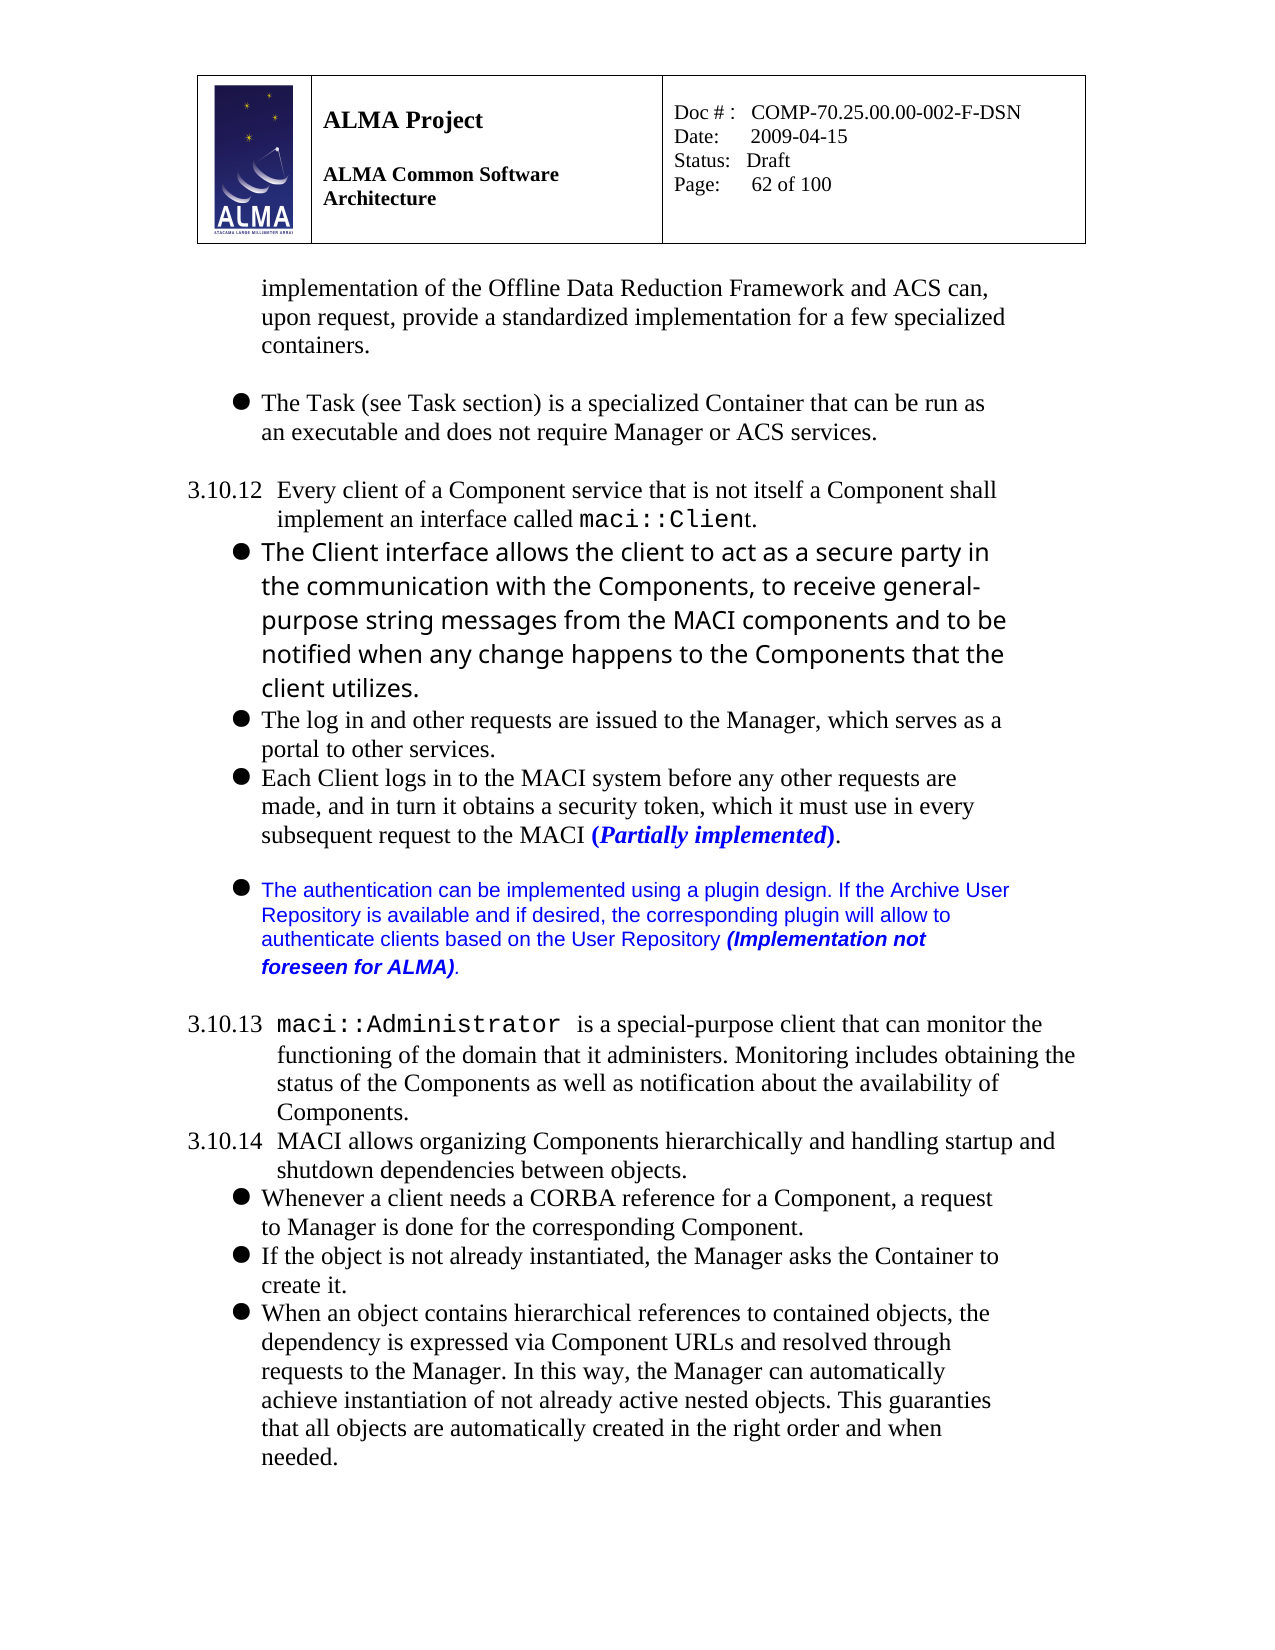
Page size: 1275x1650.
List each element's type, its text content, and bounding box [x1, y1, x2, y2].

picture [214, 85, 293, 235]
list The Client interface allows the client to act as a secure party in the communication with the Components, to receive general-purpose string messages from the MACI components and to be notified when any change happens to the Components that the client utilizes. [232, 535, 1012, 705]
list The log in and other requests are issued to the Manager, which serves as a portal to other services. [232, 705, 1012, 763]
list The Task (see Task section) is a specialized Container that can be run as an executable and does not require Manager or ACS services. [232, 388, 1012, 446]
subtitle maci::Administrator is a special-purpose client that can monitor the functioning of the domain that it administers. Monitoring includes obtaining the status of the Components as well as notification about the availability of Components. [187, 1009, 1087, 1126]
subtitle MACI allows organizing Components hierarchically and handling startup and shutdown dependencies between objects. [187, 1126, 1087, 1183]
list When an object contains hierarchical references to contained objects, the dependency is expressed via Component URLs and resolved through requests to the Manager. In this way, the Manager can automatically achieve instantiation of not already active nested objects. This guaranties that all objects are automatically created in the right order and when needed. [232, 1298, 1012, 1471]
list implementation of the Offline Data Reduction Framework and ACS can, upon request, provide a standardized implementation for a few specialized containers. [232, 273, 1012, 359]
list Whenever a client needs a CORBA reference for a Component, a request to Manager is done for the corresponding Component. [232, 1183, 1012, 1241]
list The authentication can be implemented using a plugin design. If the Archive User Repository is available and if desired, the corresponding plugin will allow to authenticate clients based on the User Repository (Implementation not foreseen for ALMA). [232, 878, 1012, 980]
list If the object is not already instantiated, the Manager asks the Container to create it. [232, 1241, 1012, 1298]
subtitle Every client of a Component service that is not itself a Component shall implement an interface called maci::Client. [187, 475, 1087, 535]
list Each Client logs in to the MACI system before any other requests are made, and in turn it obtains a security token, which it must use in every subsequent request to the MACI (Partially implemented). [232, 763, 1012, 849]
